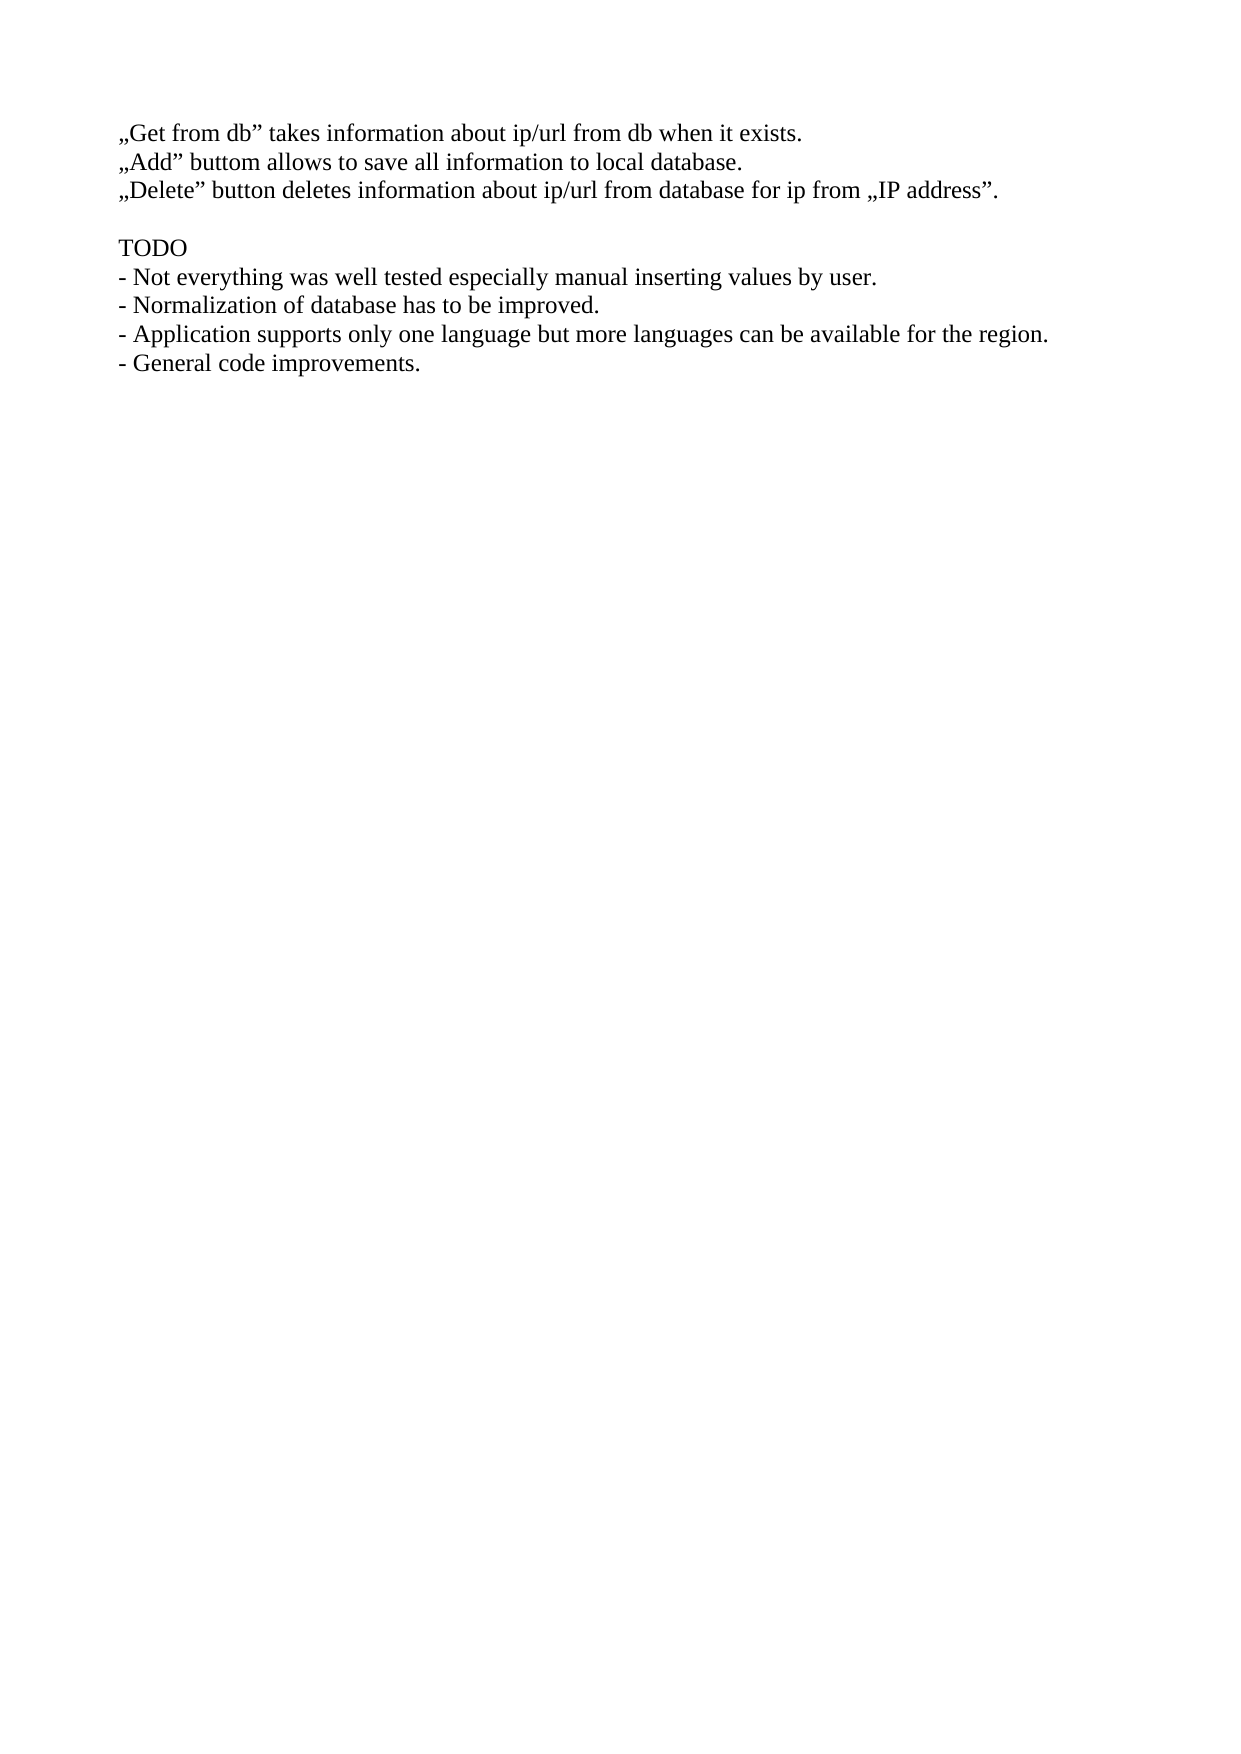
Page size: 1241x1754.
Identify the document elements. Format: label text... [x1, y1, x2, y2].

text TODO [118, 233, 1122, 262]
text „Add” buttom allows to save all information to local database. [118, 147, 1122, 176]
text - Application supports only one language but more languages can be available for the region. [118, 319, 1122, 348]
text - General code improvements. [118, 348, 1122, 377]
text - Not everything was well tested especially manual inserting values by user. [118, 262, 1122, 291]
text „Delete” button deletes information about ip/url from database for ip from „IP address”. [118, 176, 1122, 204]
text „Get from db” takes information about ip/url from db when it exists. [118, 118, 1122, 147]
text - Normalization of database has to be improved. [118, 291, 1122, 319]
